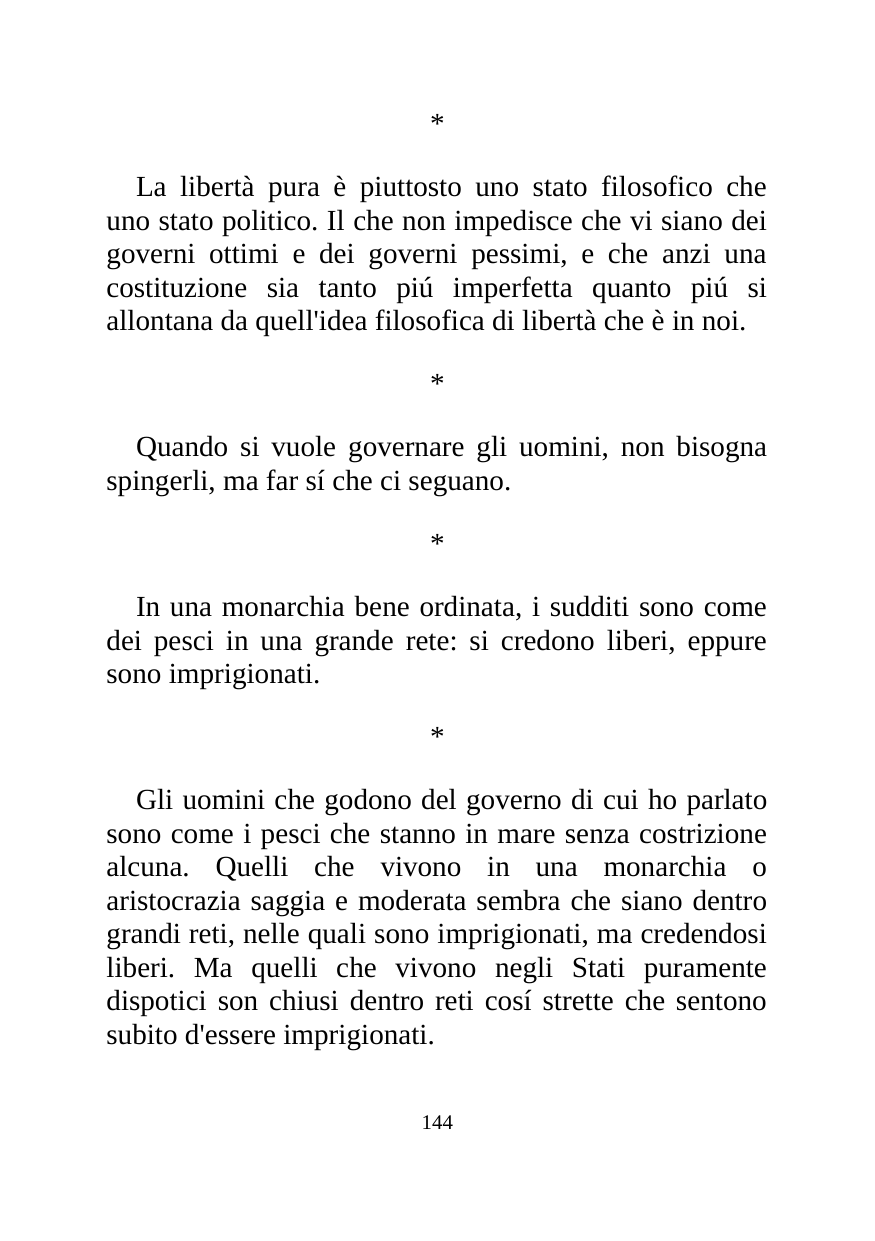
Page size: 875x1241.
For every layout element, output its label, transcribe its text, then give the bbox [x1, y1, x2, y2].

text * [106, 106, 768, 140]
text * [106, 526, 768, 559]
text La libertà pura è piuttosto uno stato filosofico che uno stato politico. Il che non impedisce che vi siano dei governi ottimi e dei governi pessimi, e che anzi una costituzione sia tanto piú imperfetta quanto piú si allontana da quell'idea filosofica di libertà che è in noi. [106, 169, 768, 337]
text Quando si vuole governare gli uomini, non bisogna spingerli, ma far sí che ci seguano. [106, 429, 768, 497]
text In una monarchia bene ordinata, i sudditi sono come dei pesci in una grande rete: si credono liberi, eppure sono imprigionati. [106, 589, 768, 690]
text * [106, 719, 768, 753]
text * [106, 366, 768, 400]
text Gli uomini che godono del governo di cui ho parlato sono come i pesci che stanno in mare senza costrizione alcuna. Quelli che vivono in una monarchia o aristocrazia saggia e moderata sembra che siano dentro grandi reti, nelle quali sono imprigionati, ma credendosi liberi. Ma quelli che vivono negli Stati puramente dispotici son chiusi dentro reti cosí strette che sentono subito d'essere imprigionati. [106, 782, 768, 1051]
